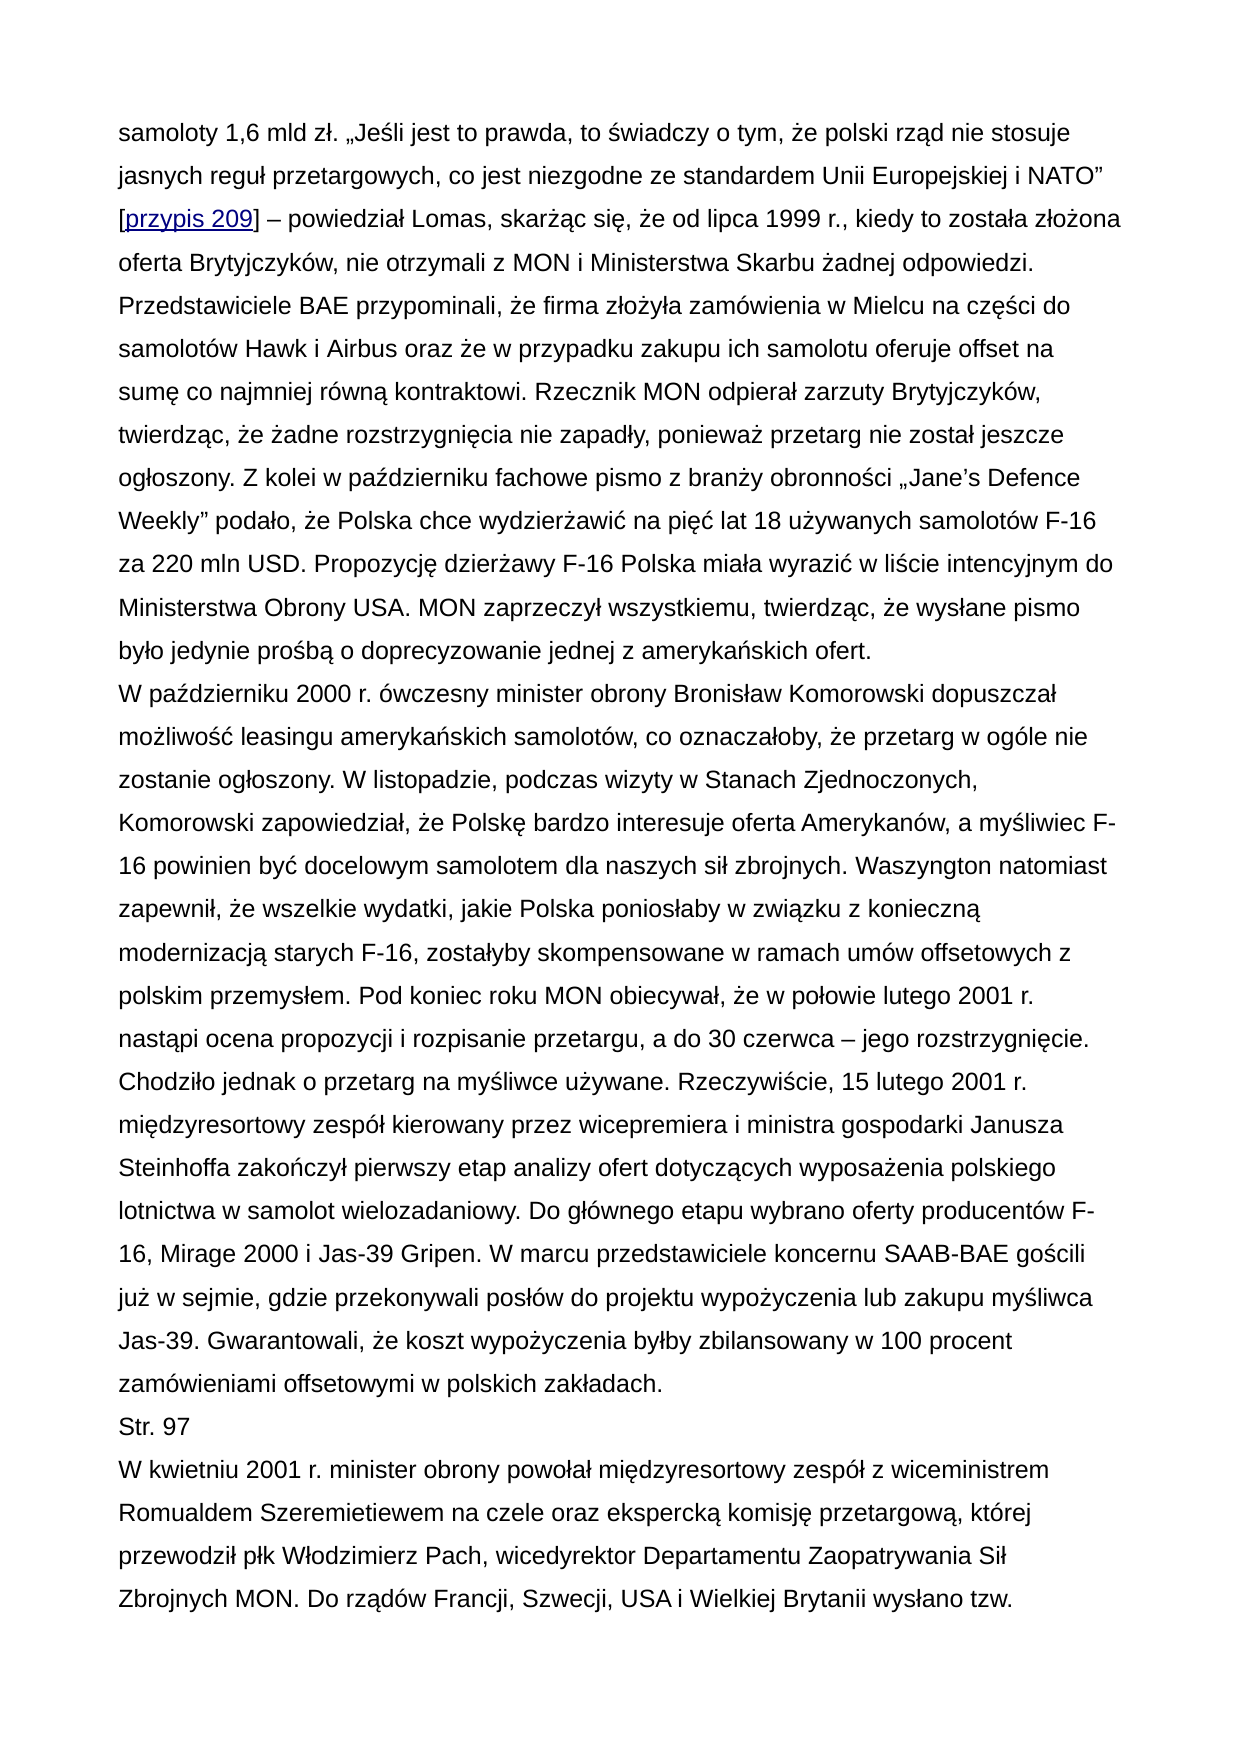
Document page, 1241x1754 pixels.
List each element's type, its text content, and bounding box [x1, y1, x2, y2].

text W październiku 2000 r. ówczesny minister obrony Bronisław Komorowski dopuszczał możliwość leasingu amerykańskich samolotów, co oznaczałoby, że przetarg w ogóle nie zostanie ogłoszony. W listopadzie, podczas wizyty w Stanach Zjednoczonych, Komorowski zapowiedział, że Polskę bardzo interesuje oferta Amerykanów, a myśliwiec F-16 powinien być docelowym samolotem dla naszych sił zbrojnych. Waszyngton natomiast zapewnił, że wszelkie wydatki, jakie Polska poniosłaby w związku z konieczną modernizacją starych F-16, zostałyby skompensowane w ramach umów offsetowych z polskim przemysłem. Pod koniec roku MON obiecywał, że w połowie lutego 2001 r. nastąpi ocena propozycji i rozpisanie przetargu, a do 30 czerwca – jego rozstrzygnięcie. Chodziło jednak o przetarg na myśliwce używane. Rzeczywiście, 15 lutego 2001 r. międzyresortowy zespół kierowany przez wicepremiera i ministra gospodarki Janusza Steinhoffa zakończył pierwszy etap analizy ofert dotyczących wyposażenia polskiego lotnictwa w samolot wielozadaniowy. Do głównego etapu wybrano oferty producentów F-16, Mirage 2000 i Jas-39 Gripen. W marcu przedstawiciele koncernu SAAB-BAE gościli już w sejmie, gdzie przekonywali posłów do projektu wypożyczenia lub zakupu myśliwca Jas-39. Gwarantowali, że koszt wypożyczenia byłby zbilansowany w 100 procent zamówieniami offsetowymi w polskich zakładach. [118, 679, 1122, 1397]
text Str. 97 [118, 1412, 1122, 1441]
text samoloty 1,6 mld zł. „Jeśli jest to prawda, to świadczy o tym, że polski rząd nie stosuje jasnych reguł przetargowych, co jest niezgodne ze standardem Unii Europejskiej i NATO” [przypis 209] – powiedział Lomas, skarżąc się, że od lipca 1999 r., kiedy to została złożona oferta Brytyjczyków, nie otrzymali z MON i Ministerstwa Skarbu żadnej odpowiedzi. Przedstawiciele BAE przypominali, że firma złożyła zamówienia w Mielcu na części do samolotów Hawk i Airbus oraz że w przypadku zakupu ich samolotu oferuje offset na sumę co najmniej równą kontraktowi. Rzecznik MON odpierał zarzuty Brytyjczyków, twierdząc, że żadne rozstrzygnięcia nie zapadły, ponieważ przetarg nie został jeszcze ogłoszony. Z kolei w październiku fachowe pismo z branży obronności „Jane’s Defence Weekly” podało, że Polska chce wydzierżawić na pięć lat 18 używanych samolotów F-16 za 220 mln USD. Propozycję dzierżawy F-16 Polska miała wyrazić w liście intencyjnym do Ministerstwa Obrony USA. MON zaprzeczył wszystkiemu, twierdząc, że wysłane pismo było jedynie prośbą o doprecyzowanie jednej z amerykańskich ofert. [118, 118, 1122, 664]
text W kwietniu 2001 r. minister obrony powołał międzyresortowy zespół z wiceministrem Romualdem Szeremietiewem na czele oraz ekspercką komisję przetargową, której przewodził płk Włodzimierz Pach, wicedyrektor Departamentu Zaopatrywania Sił Zbrojnych MON. Do rządów Francji, Szwecji, USA i Wielkiej Brytanii wysłano tzw. [118, 1455, 1122, 1613]
